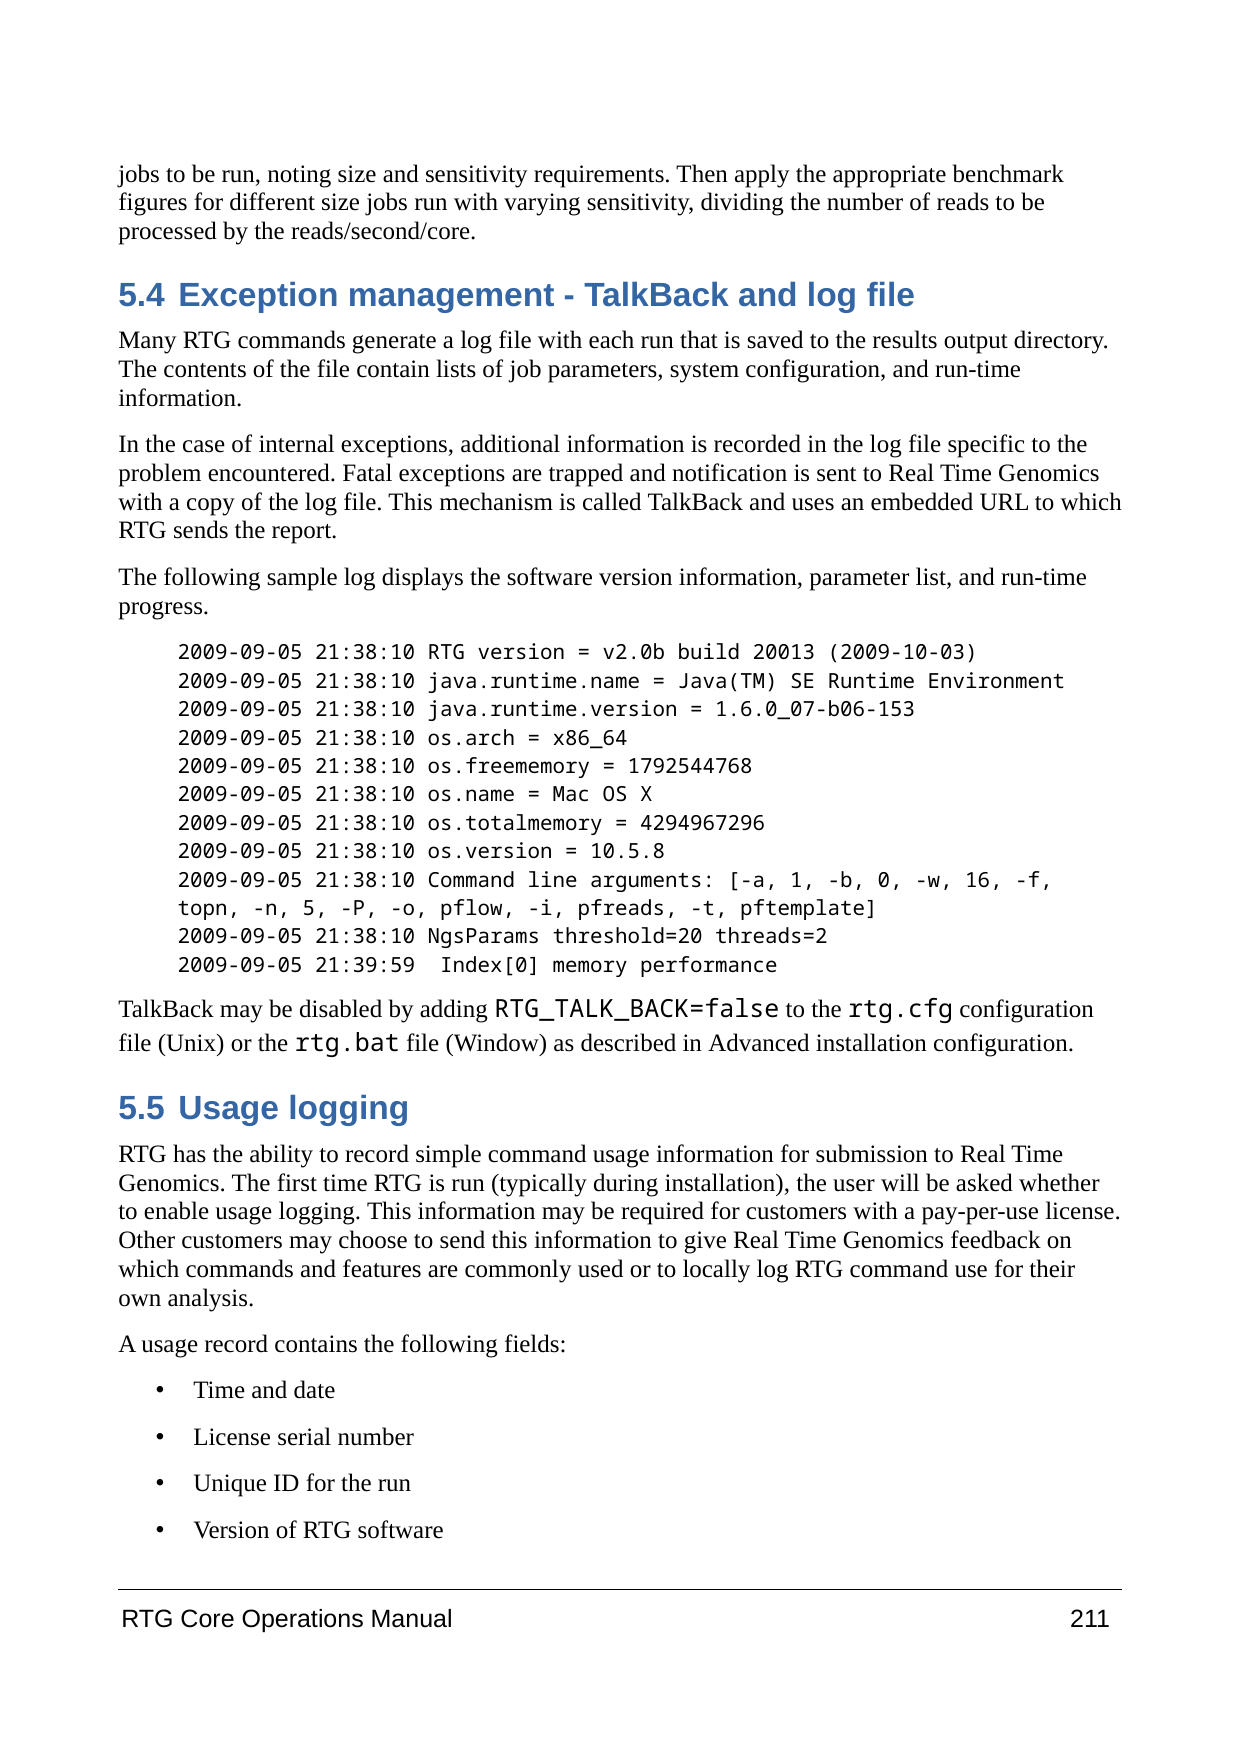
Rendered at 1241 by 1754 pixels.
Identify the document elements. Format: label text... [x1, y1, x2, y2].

text 2009-09-05 21:38:10 java.runtime.version = 1.6.0_07-b06-153 [177, 694, 1122, 723]
list Unique ID for the run [156, 1468, 1122, 1497]
text 2009-09-05 21:38:10 java.runtime.name = Java(TM) SE Runtime Environment [177, 666, 1122, 694]
text jobs to be run, noting size and sensitivity requirements. Then apply the appropriate benchmark figures for different size jobs run with varying sensitivity, dividing the number of reads to be processed by the reads/second/core. [118, 159, 1122, 245]
text 2009-09-05 21:38:10 os.freememory = 1792544768 [177, 751, 1122, 779]
text Many RTG commands generate a log file with each run that is saved to the results output directory. The contents of the file contain lists of job parameters, system configuration, and run-time information. [118, 325, 1122, 412]
text 2009-09-05 21:38:10 os.version = 10.5.8 [177, 836, 1122, 865]
subtitle Usage logging [118, 1088, 1122, 1127]
text 2009-09-05 21:38:10 os.name = Mac OS X [177, 779, 1122, 808]
text 2009-09-05 21:38:10 RTG version = v2.0b build 20013 (2009-10-03) [177, 637, 1122, 666]
text TalkBack may be disabled by adding RTG_TALK_BACK=false to the rtg.cfg configuration file (Unix) or the rtg.bat file (Window) as described in Advanced installation configuration. [118, 990, 1122, 1058]
list License serial number [156, 1422, 1122, 1451]
text The following sample log displays the software version information, parameter list, and run-time progress. [118, 562, 1122, 619]
text 2009-09-05 21:38:10 Command line arguments: [-a, 1, -b, 0, -w, 16, -f, topn, -n, 5, -P, -o, pflow, -i, pfreads, -t, pftemplate] [177, 865, 1122, 922]
text RTG has the ability to record simple command usage information for submission to Real Time Genomics. The first time RTG is run (typically during installation), the user will be asked whether to enable usage logging. This information may be required for customers with a pay-per-use license. Other customers may choose to send this information to give Real Time Genomics feedback on which commands and features are commonly used or to locally log RTG command use for their own analysis. [118, 1139, 1122, 1311]
text 2009-09-05 21:39:59 Index[0] memory performance [177, 950, 1122, 978]
list Version of RTG software [156, 1515, 1122, 1544]
text 2009-09-05 21:38:10 os.totalmemory = 4294967296 [177, 808, 1122, 836]
subtitle Exception management - TalkBack and log file [118, 274, 1122, 313]
list Time and date [156, 1376, 1122, 1404]
text A usage record contains the following fields: [118, 1329, 1122, 1358]
text In the case of internal exceptions, additional information is recorded in the log file specific to the problem encountered. Fatal exceptions are trapped and notification is sent to Real Time Genomics with a copy of the log file. This mechanism is called TalkBack and uses an embedded URL to which RTG sends the report. [118, 429, 1122, 544]
text 2009-09-05 21:38:10 NgsParams threshold=20 threads=2 [177, 922, 1122, 950]
text 2009-09-05 21:38:10 os.arch = x86_64 [177, 723, 1122, 751]
